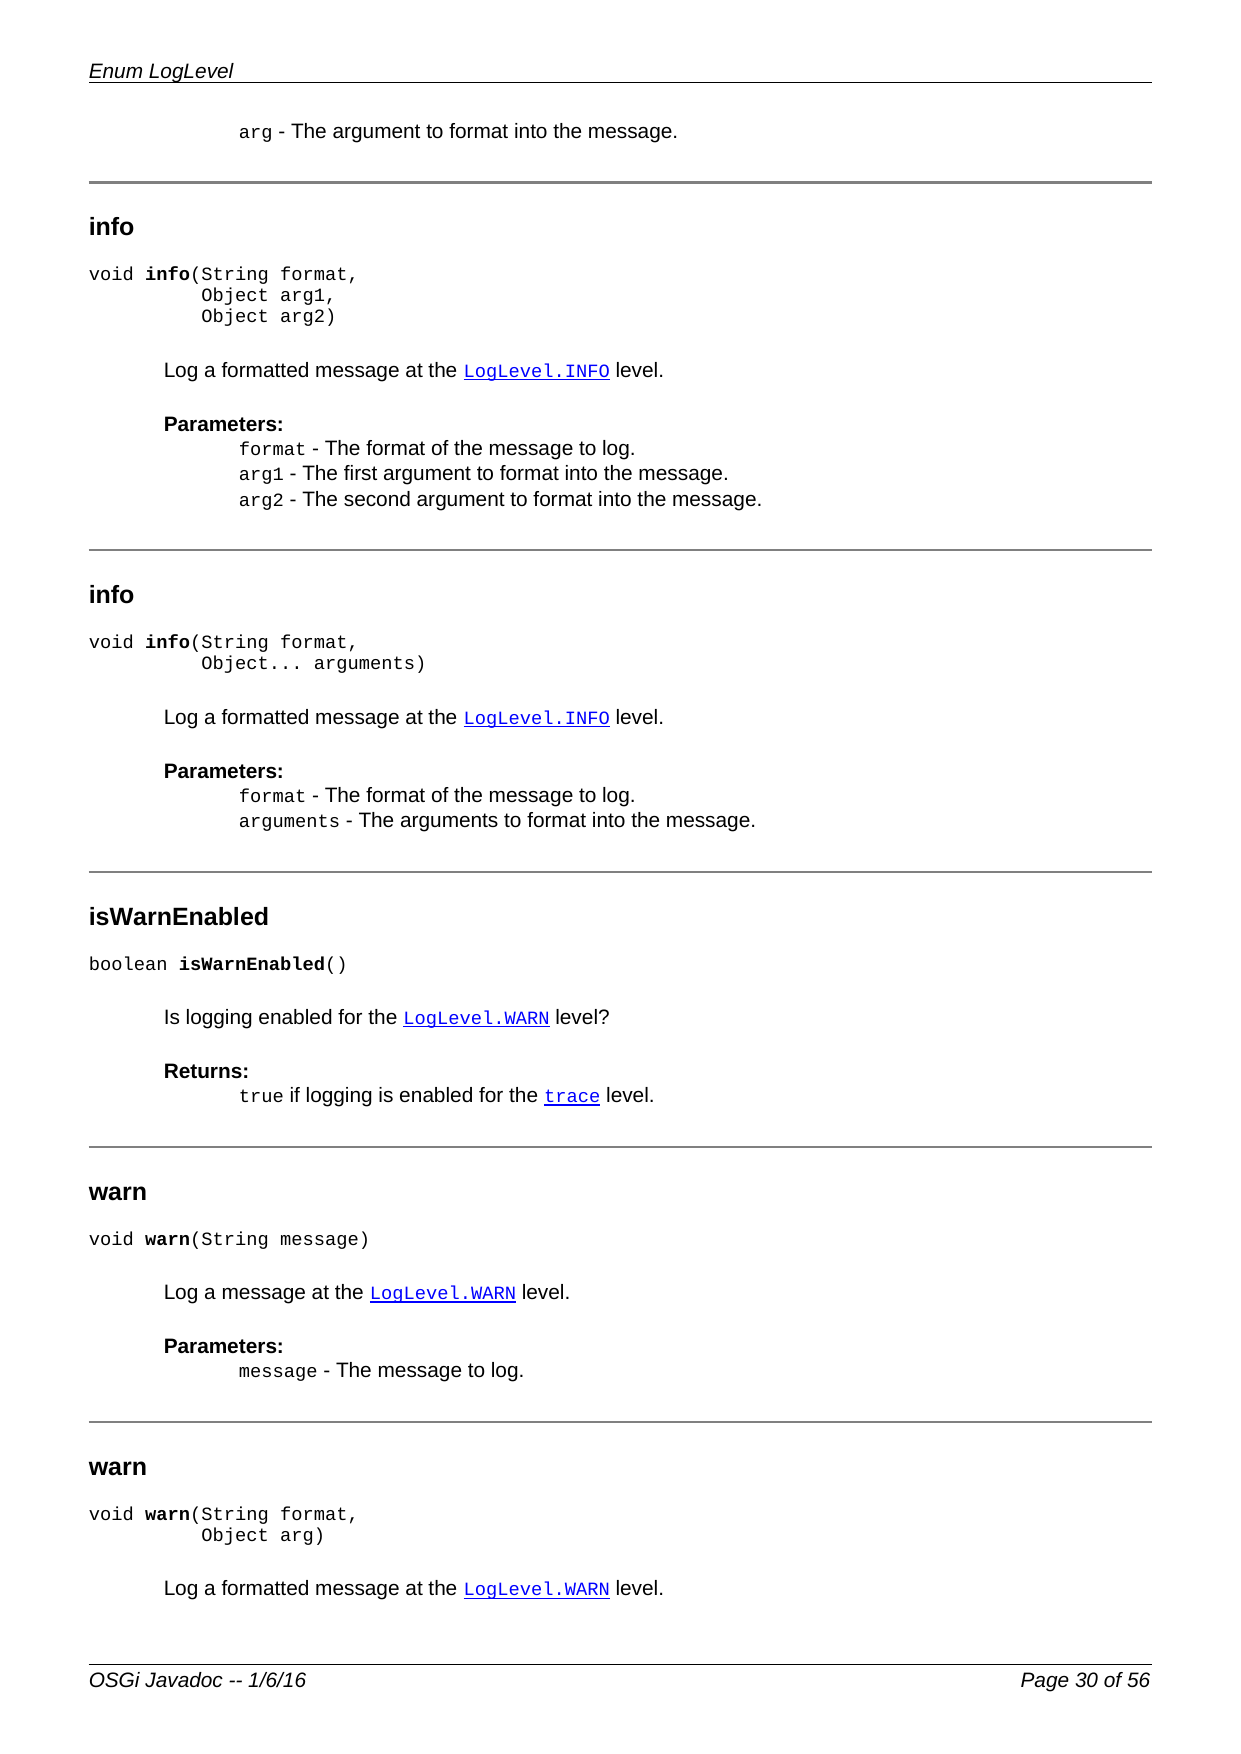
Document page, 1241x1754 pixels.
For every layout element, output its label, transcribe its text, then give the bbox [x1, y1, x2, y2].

text arg1 - The first argument to format into the message. [238, 461, 1152, 486]
text format - The format of the message to log. [238, 783, 1152, 808]
text message - The message to log. [238, 1358, 1152, 1383]
text arguments - The arguments to format into the message. [238, 808, 1152, 833]
text arg2 - The second argument to format into the message. [238, 486, 1152, 512]
subtitle warn [88, 1452, 1152, 1480]
text void warn(String message) [88, 1229, 1152, 1251]
text void info(String format, Object arg1, Object arg2) [88, 265, 1152, 328]
text void warn(String format, Object arg) [88, 1504, 1152, 1547]
text Log a formatted message at the LogLevel.WARN level. [163, 1576, 1152, 1601]
subtitle isWarnEnabled [88, 901, 1152, 930]
text Parameters: [163, 1334, 1152, 1358]
text format - The format of the message to log. [238, 436, 1152, 461]
text Log a message at the LogLevel.WARN level. [163, 1280, 1152, 1305]
subtitle info [88, 212, 1152, 241]
text void info(String format, Object... arguments) [88, 633, 1152, 675]
text arg - The argument to format into the message. [238, 118, 1152, 144]
subtitle info [88, 580, 1152, 609]
text Parameters: [163, 759, 1152, 783]
text Log a formatted message at the LogLevel.INFO level. [163, 358, 1152, 383]
text Parameters: [163, 412, 1152, 436]
text true if logging is enabled for the trace level. [238, 1083, 1152, 1108]
text boolean isWarnEnabled() [88, 954, 1152, 976]
text Log a formatted message at the LogLevel.INFO level. [163, 704, 1152, 730]
text Is logging enabled for the LogLevel.WARN level? [163, 1005, 1152, 1030]
subtitle warn [88, 1177, 1152, 1205]
text Returns: [163, 1059, 1152, 1083]
